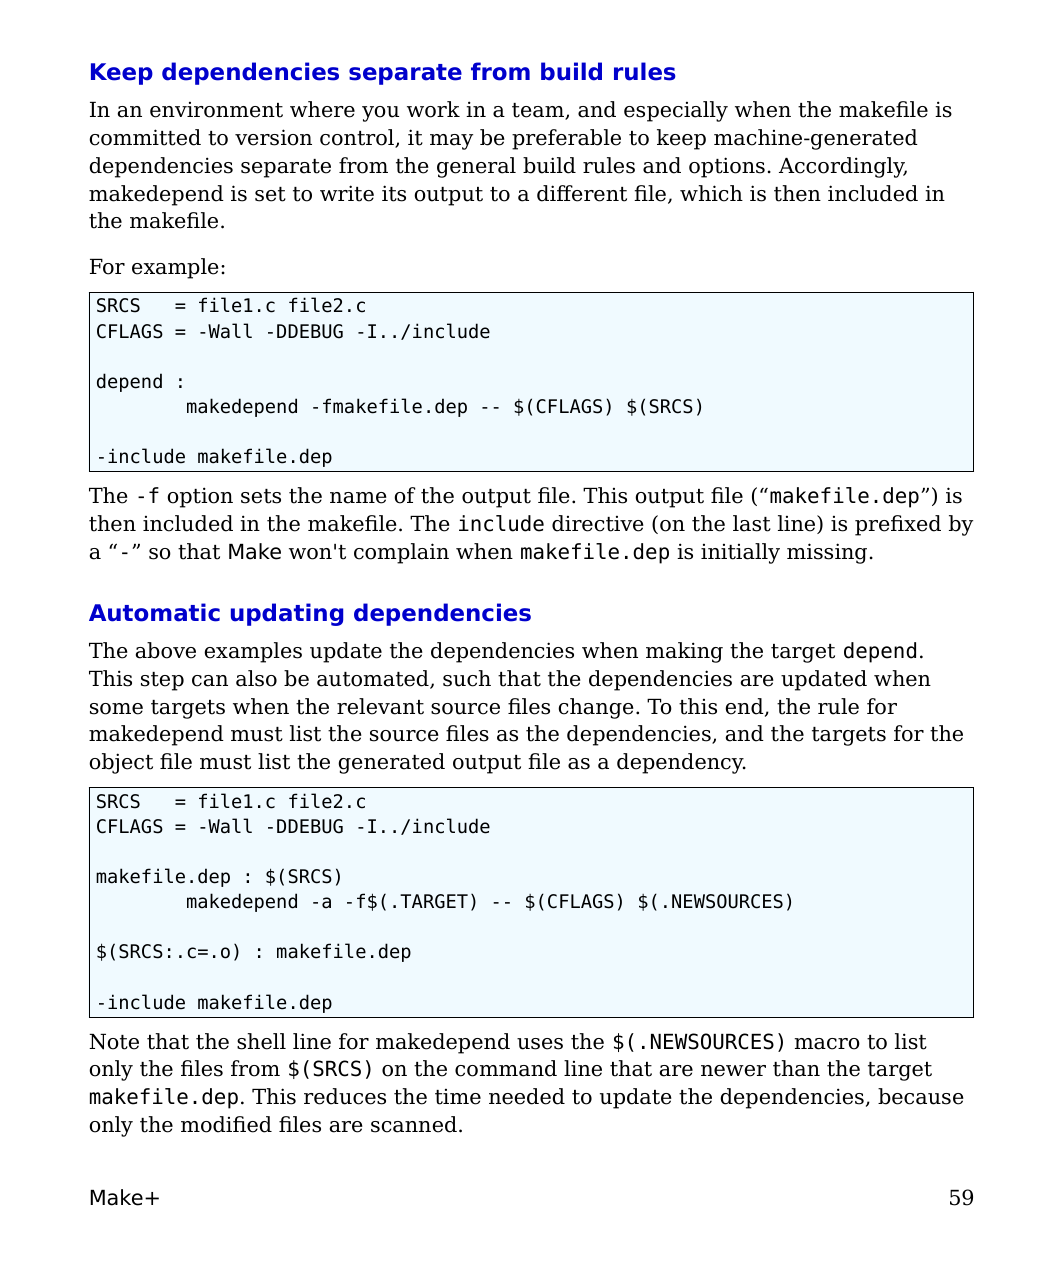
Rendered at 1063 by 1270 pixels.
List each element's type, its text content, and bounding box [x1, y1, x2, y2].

text The -f option sets the name of the output file. This output file (“makefile.dep”) is then included in the makefile. The include directive (on the last line) is prefixed by a “-” so that Make won't complain when makefile.dep is initially missing. [88, 484, 974, 564]
text -include makefile.dep [90, 442, 973, 471]
text For example: [88, 255, 974, 279]
text The above examples update the dependencies when making the target depend. This step can also be automated, such that the dependencies are updated when some targets when the relevant source files change. To this end, the rule for makedepend must list the source files as the dependencies, and the targets for the object file must list the generated output file as a dependency. [88, 639, 974, 774]
text SRCS = file1.c file2.c [90, 293, 973, 317]
text In an environment where you work in a team, and especially when the makefile is committed to version control, it may be preferable to keep machine-generated dependencies separate from the general build rules and options. Accordingly, makedepend is set to write its output to a different file, which is then included in the makefile. [88, 98, 974, 234]
text makedepend -fmakefile.dep -- $(CFLAGS) $(SRCS) [90, 392, 973, 417]
text CFLAGS = -Wall -DDEBUG -I../include [90, 812, 973, 837]
text -include makefile.dep [90, 988, 973, 1017]
text depend : [90, 367, 973, 392]
text makefile.dep : $(SRCS) [90, 862, 973, 887]
subtitle Automatic updating dependencies [88, 600, 974, 627]
text Note that the shell line for makedepend uses the $(.NEWSOURCES) macro to list only the files from $(SRCS) on the command line that are newer than the target makefile.dep. This reduces the time needed to update the dependencies, because only the modified files are scanned. [88, 1030, 974, 1137]
text $(SRCS:.c=.o) : makefile.dep [90, 938, 973, 963]
text makedepend -a -f$(.TARGET) -- $(CFLAGS) $(.NEWSOURCES) [90, 887, 973, 912]
text CFLAGS = -Wall -DDEBUG -I../include [90, 317, 973, 342]
text SRCS = file1.c file2.c [90, 788, 973, 812]
subtitle Keep dependencies separate from build rules [88, 59, 974, 86]
